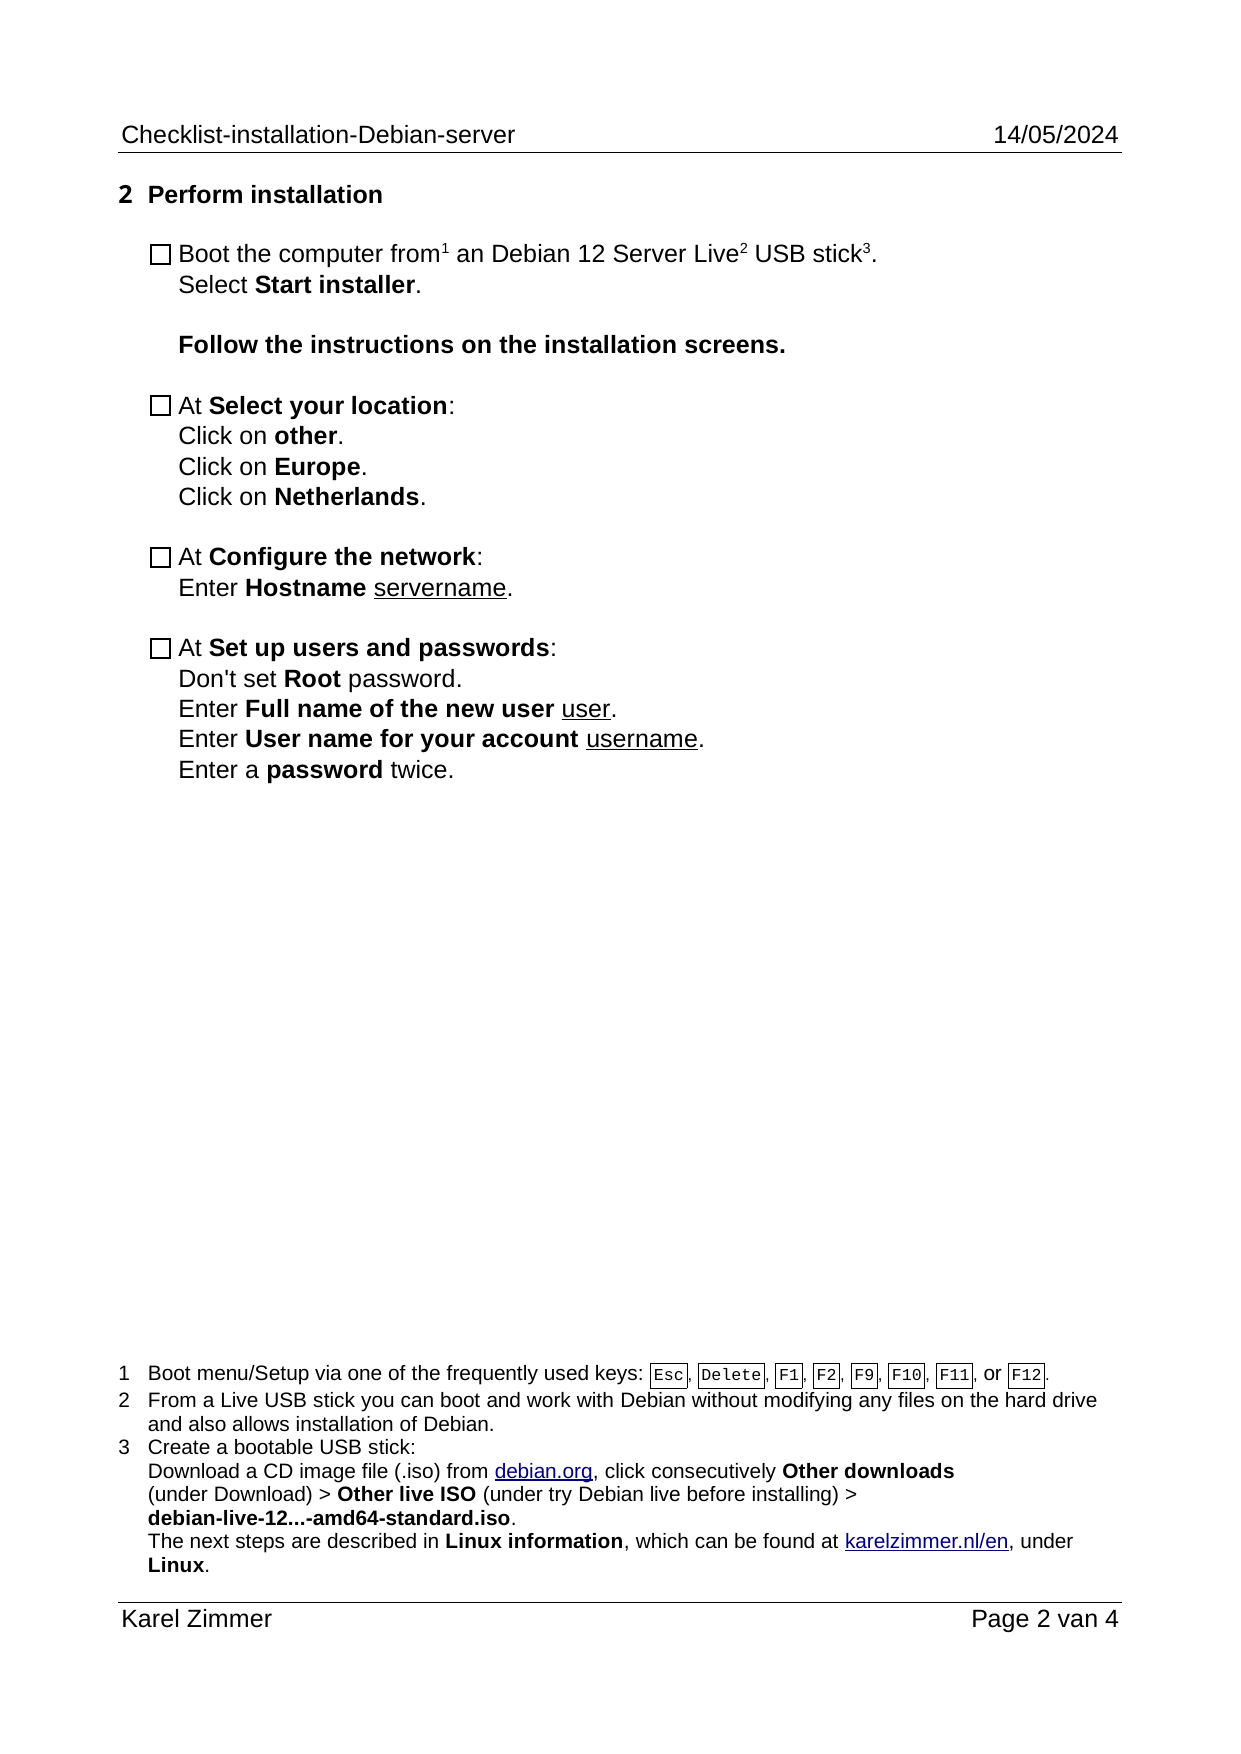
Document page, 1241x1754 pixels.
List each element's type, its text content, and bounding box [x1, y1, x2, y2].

table_cell [124, 482, 142, 512]
table_cell [177, 360, 1122, 391]
table_cell [124, 330, 142, 360]
table_cell Enter User name for your account USERname. [177, 724, 1122, 754]
table_header [142, 239, 177, 269]
table_cell [124, 542, 142, 572]
table_cell Don't set Root password. [177, 664, 1122, 694]
table_cell Enter Hostname servername. [177, 573, 1122, 603]
table_cell [124, 269, 142, 300]
table_cell [177, 603, 1122, 633]
table_cell [142, 391, 177, 421]
table_cell [142, 754, 177, 785]
table_cell [142, 300, 177, 330]
table_cell [124, 724, 142, 754]
table_cell Follow the instructions on the installation screens. [177, 330, 1122, 360]
table_cell [124, 573, 142, 603]
table_cell [124, 360, 142, 391]
table_cell Select Start installer. [177, 269, 1122, 300]
table_cell Click on Netherlands. [177, 482, 1122, 512]
table_cell [124, 451, 142, 482]
table_cell [142, 633, 177, 663]
table_cell [124, 664, 142, 694]
table_header [124, 239, 142, 269]
table_cell Enter Full name of the new user USER. [177, 694, 1122, 724]
table_cell Enter a password twice. [177, 754, 1122, 785]
list Perform installation [118, 177, 1122, 211]
table_cell Click on other. [177, 421, 1122, 451]
table_cell [142, 269, 177, 300]
table_cell [142, 694, 177, 724]
table_cell [124, 300, 142, 330]
table_cell [142, 542, 177, 572]
table_cell [124, 633, 142, 663]
table_cell [142, 573, 177, 603]
table_cell [142, 451, 177, 482]
table_cell [142, 512, 177, 542]
table_header Boot the computer from an Debian 12 Server Live USB stick. [177, 239, 1122, 269]
table_cell [142, 482, 177, 512]
table_cell [177, 512, 1122, 542]
table_cell [124, 603, 142, 633]
table_cell [124, 694, 142, 724]
table_cell Click on Europe. [177, 451, 1122, 482]
table_cell [124, 421, 142, 451]
table_cell [124, 754, 142, 785]
table_cell [177, 300, 1122, 330]
table_cell [124, 391, 142, 421]
table_cell [124, 512, 142, 542]
table_cell [142, 603, 177, 633]
table_cell [142, 360, 177, 391]
table_cell [142, 664, 177, 694]
table_cell At Set up users and passwords: [177, 633, 1122, 663]
table_cell [142, 724, 177, 754]
table_cell [142, 330, 177, 360]
table_cell At Configure the network: [177, 542, 1122, 572]
table_cell At Select your location: [177, 391, 1122, 421]
table_cell [142, 421, 177, 451]
